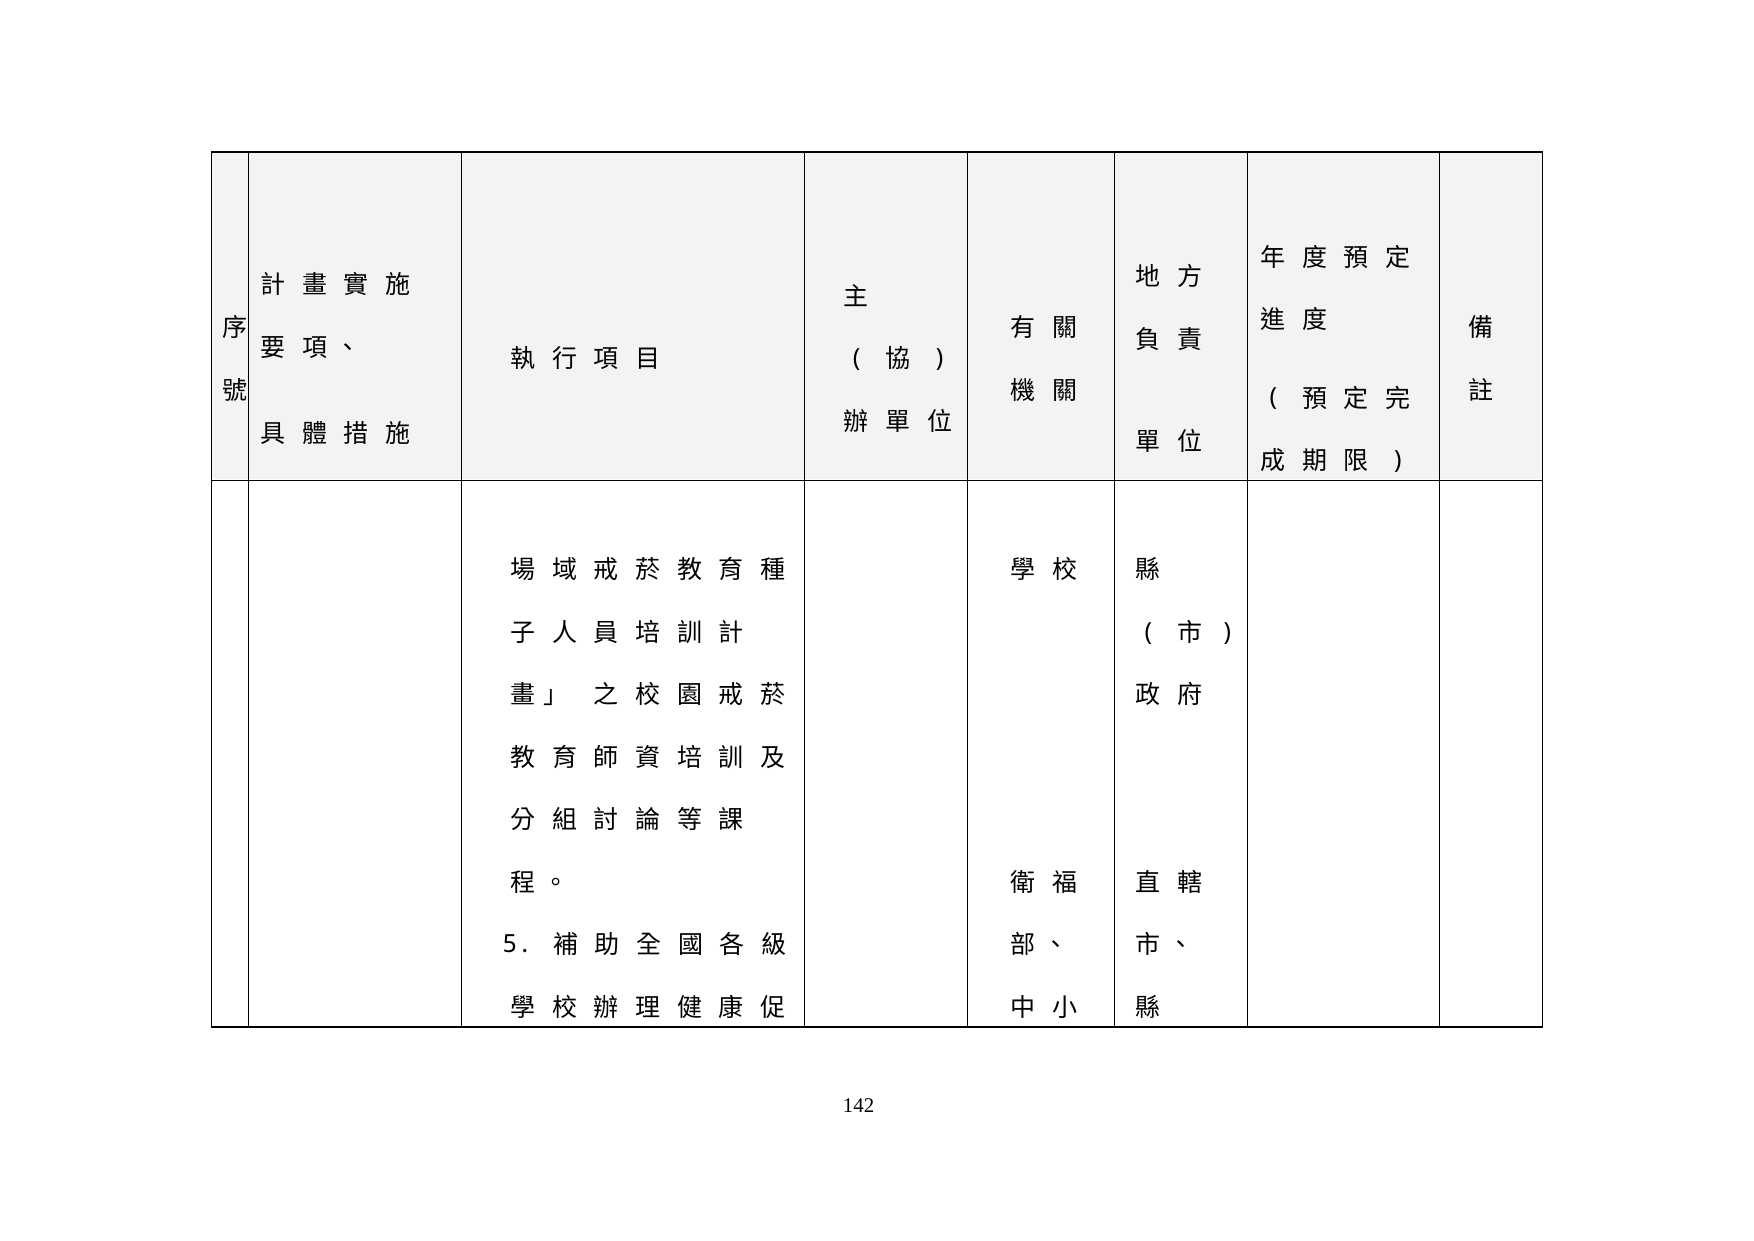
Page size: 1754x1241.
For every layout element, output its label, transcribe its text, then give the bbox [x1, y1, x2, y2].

table_cell [805, 481, 967, 1026]
table_header 備註 [1440, 153, 1542, 479]
table_cell [249, 481, 461, 1026]
table_header 計畫實施要項、 具體措施 [249, 153, 461, 479]
table_header 年度預定進度 (預定完成期限) [1248, 153, 1439, 479]
table_header 地方負責 單位 [1115, 153, 1247, 479]
table_cell [212, 481, 248, 1026]
table_header 執行項目 [462, 153, 804, 479]
table_cell [1440, 481, 1542, 1026]
table_cell 場域戒菸教育種子人員培訓計畫」之校園戒菸教育師資培訓及分組討論等課程。 5. 補助全國各級學校辦理健康促 [462, 481, 804, 1026]
table_cell 學校 衛福部、中小 [968, 481, 1114, 1026]
table_cell [1248, 481, 1439, 1026]
table_header 有關機關 [968, 153, 1114, 479]
table_cell 縣(市)政府 直轄市、縣 [1115, 481, 1247, 1026]
table_header 序號 [212, 153, 248, 479]
table_header 主(協)辦單位 [805, 153, 967, 479]
